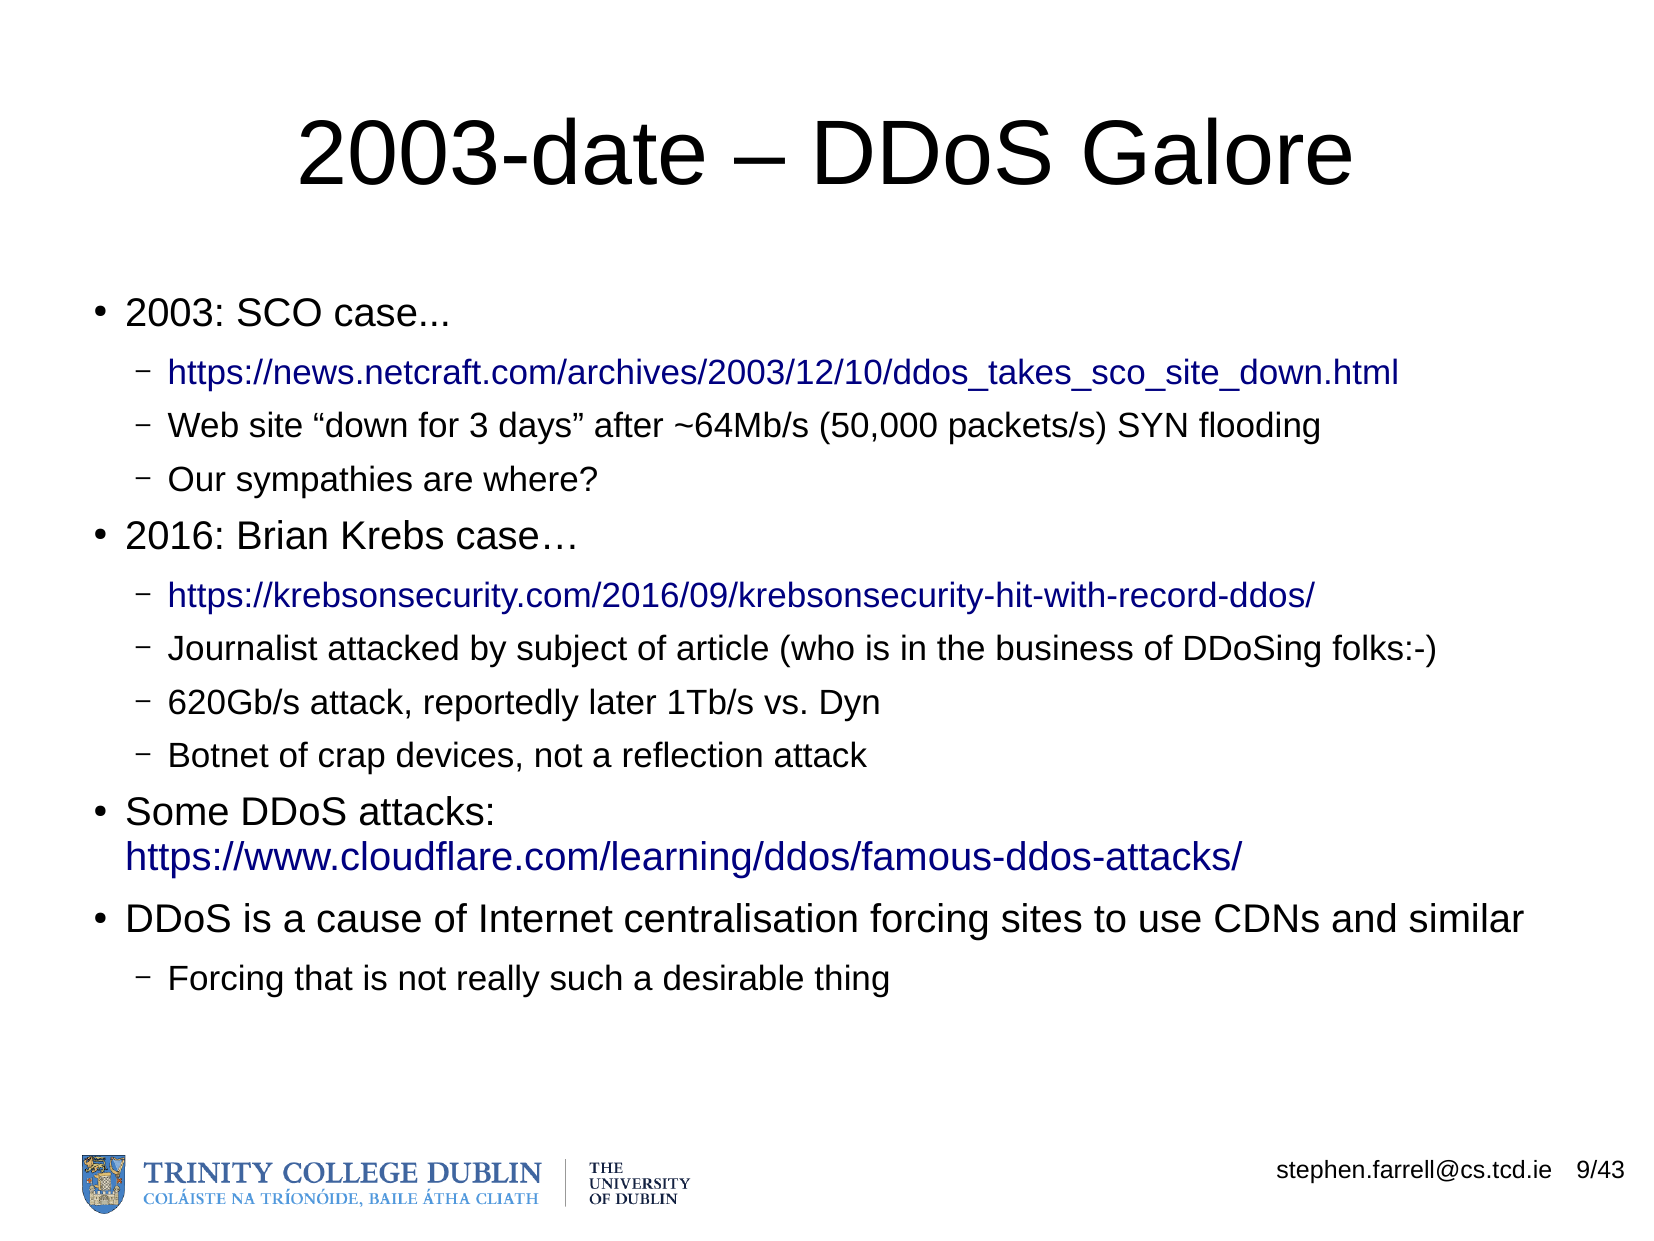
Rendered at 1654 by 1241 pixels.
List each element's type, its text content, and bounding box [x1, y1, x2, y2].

picture [82, 1155, 694, 1214]
list 2003: SCO case... https://news.netcraft.com/archives/2003/12/10/ddos_takes_sco_site_down.html Web site “down for 3 days” after ~64Mb/s (50,000 packets/s) SYN flooding Our sympathies are where? 2016: Brian Krebs case… https://krebsonsecurity.com/2016/09/krebsonsecurity-hit-with-record-ddos/ Journalist attacked by subject of article (who is in the business of DDoSing folks:-) 620Gb/s attack, reportedly later 1Tb/s vs. Dyn Botnet of crap devices, not a reflection attack Some DDoS attacks: https://www.cloudflare.com/learning/ddos/famous-ddos-attacks/ DDoS is a cause of Internet centralisation forcing sites to use CDNs and similar Forcing that is not really such a desirable thing [82, 290, 1591, 1010]
title 2003-date – DDoS Galore [82, 49, 1571, 257]
